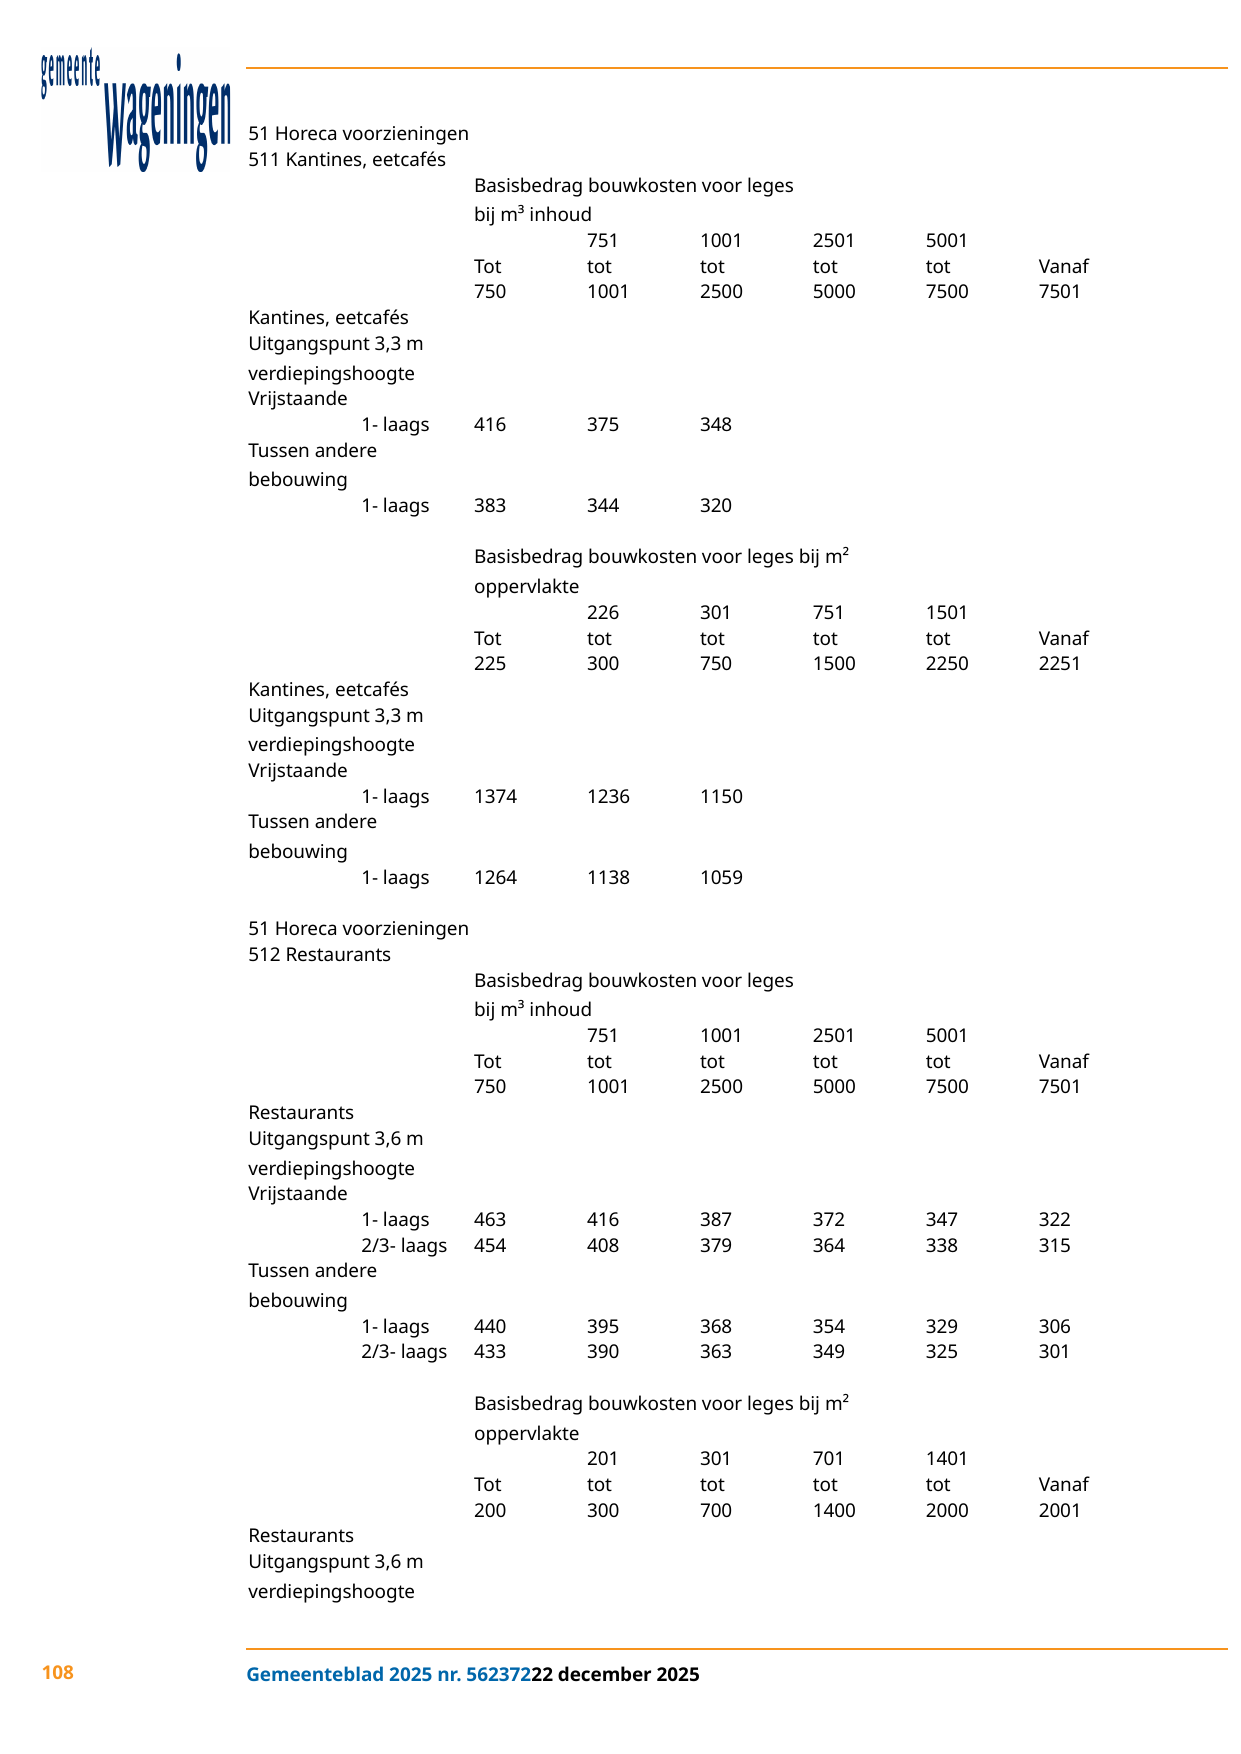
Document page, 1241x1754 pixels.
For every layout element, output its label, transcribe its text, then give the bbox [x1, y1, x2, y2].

table_cell [813, 757, 926, 783]
table_cell 1059 [700, 864, 813, 890]
table_cell [926, 1258, 1038, 1313]
table_cell [587, 890, 700, 916]
table_cell 7500 [926, 1074, 1038, 1099]
table_cell [474, 1549, 587, 1604]
table_cell tot [700, 1048, 813, 1074]
table_cell [1039, 941, 1152, 967]
table_cell [361, 890, 474, 916]
table_cell 1- laags [361, 1206, 474, 1232]
table_cell 315 [1039, 1232, 1152, 1258]
table_cell [813, 916, 926, 941]
table_cell [474, 757, 587, 783]
table_cell [1039, 1549, 1152, 1604]
table_cell [813, 890, 926, 916]
table_cell Vanaf [1039, 253, 1152, 279]
table_cell [361, 1471, 474, 1497]
table_cell [700, 1181, 813, 1206]
table_cell [700, 437, 813, 492]
table_cell [700, 809, 813, 864]
table_cell tot [926, 253, 1038, 279]
table_cell [474, 305, 587, 330]
table_cell [248, 1074, 361, 1099]
table_cell Tussen andere bebouwing [248, 437, 474, 492]
table_cell [1039, 1365, 1152, 1390]
table_cell [248, 967, 361, 1022]
table_cell 751 [587, 1022, 700, 1048]
table_cell [361, 1497, 474, 1523]
table_cell 2250 [926, 651, 1038, 676]
table_cell [926, 121, 1038, 146]
table_cell tot [587, 1048, 700, 1074]
table_cell [248, 227, 361, 253]
table_cell 1500 [813, 651, 926, 676]
table_cell [587, 121, 700, 146]
table_cell [1039, 1258, 1152, 1313]
table_cell 1236 [587, 783, 700, 809]
table_cell 325 [926, 1339, 1038, 1364]
table_cell [926, 1523, 1038, 1548]
table_cell [248, 1313, 361, 1339]
table_cell [587, 1523, 700, 1548]
table_cell [1039, 702, 1152, 757]
table_cell [813, 305, 926, 330]
table_cell Basisbedrag bouwkosten voor leges bij m³ inhoud [474, 172, 813, 227]
table_cell [813, 702, 926, 757]
table_cell [361, 1048, 474, 1074]
table_cell [474, 1365, 587, 1390]
table_cell [926, 676, 1038, 702]
table_cell 51 Horeca voorzieningen [248, 916, 474, 941]
table_cell [813, 95, 926, 121]
table_cell 5001 [926, 227, 1038, 253]
table_cell 1001 [700, 1022, 813, 1048]
table_cell 320 [700, 492, 813, 518]
table_cell 751 [813, 599, 926, 625]
table_cell [813, 146, 926, 172]
table_cell 364 [813, 1232, 926, 1258]
table_cell [813, 1100, 926, 1125]
table_cell [361, 544, 474, 599]
table_cell Vanaf [1039, 1471, 1152, 1497]
table_cell [248, 279, 361, 304]
table_cell [1039, 386, 1152, 411]
table_cell [587, 1258, 700, 1313]
table_cell [587, 95, 700, 121]
table_cell [700, 676, 813, 702]
table_cell 2/3- laags [361, 1339, 474, 1364]
table_cell [361, 95, 474, 121]
table_cell 1400 [813, 1497, 926, 1523]
table_cell Vanaf [1039, 1048, 1152, 1074]
table_cell [474, 1258, 587, 1313]
table_cell [813, 864, 926, 890]
table_cell 512 Restaurants [248, 941, 474, 967]
table_cell [474, 121, 587, 146]
table_cell [248, 783, 361, 809]
table_cell Vanaf [1039, 625, 1152, 651]
table_cell [474, 1100, 587, 1125]
table_cell [1039, 1181, 1152, 1206]
table_cell Vrijstaande [248, 386, 361, 411]
table_cell 1- laags [361, 411, 474, 437]
table_cell [700, 518, 813, 544]
table_cell [474, 386, 587, 411]
table_cell [248, 651, 361, 676]
table_cell 368 [700, 1313, 813, 1339]
table_cell [1039, 676, 1152, 702]
table_cell [361, 1022, 474, 1048]
table_cell [926, 1100, 1038, 1125]
table_cell 701 [813, 1446, 926, 1471]
table_cell Basisbedrag bouwkosten voor leges bij m² oppervlakte [474, 1390, 926, 1446]
table_cell 387 [700, 1206, 813, 1232]
table_cell [926, 330, 1038, 386]
table_cell [926, 146, 1038, 172]
table_cell [1039, 146, 1152, 172]
table_cell [813, 518, 926, 544]
table_cell [361, 172, 474, 227]
table_cell [926, 967, 1038, 1022]
table_cell [926, 411, 1038, 437]
table_cell tot [926, 625, 1038, 651]
table_cell [926, 864, 1038, 890]
table_cell 363 [700, 1339, 813, 1364]
table_cell 301 [1039, 1339, 1152, 1364]
table_cell 5000 [813, 1074, 926, 1099]
table_cell Vrijstaande [248, 1181, 361, 1206]
table_cell [248, 253, 361, 279]
table_cell [1039, 492, 1152, 518]
table_cell 201 [587, 1446, 700, 1471]
table_cell [248, 1365, 361, 1390]
table_cell tot [700, 1471, 813, 1497]
table_cell Tussen andere bebouwing [248, 1258, 474, 1313]
table_cell [587, 1125, 700, 1181]
table_cell 433 [474, 1339, 587, 1364]
table_cell tot [587, 253, 700, 279]
table_cell 2500 [700, 279, 813, 304]
table_cell Kantines, eetcafés [248, 305, 474, 330]
table_cell [474, 1446, 587, 1471]
table_cell 2251 [1039, 651, 1152, 676]
table_cell [587, 809, 700, 864]
table_cell [1039, 967, 1152, 1022]
table_cell tot [813, 253, 926, 279]
table_cell 344 [587, 492, 700, 518]
table_cell tot [700, 625, 813, 651]
table_cell Basisbedrag bouwkosten voor leges bij m² oppervlakte [474, 544, 926, 599]
table_cell [813, 121, 926, 146]
table_cell 463 [474, 1206, 587, 1232]
table_cell [926, 518, 1038, 544]
table_cell [813, 1181, 926, 1206]
table_cell [926, 702, 1038, 757]
table_cell [361, 1181, 474, 1206]
table_cell [474, 941, 587, 967]
table_cell 750 [474, 279, 587, 304]
table_cell 354 [813, 1313, 926, 1339]
table_cell [1039, 1100, 1152, 1125]
table_cell [700, 1549, 813, 1604]
table_cell 1150 [700, 783, 813, 809]
table_cell [1039, 783, 1152, 809]
table_cell [1039, 121, 1152, 146]
table_cell [1039, 1446, 1152, 1471]
table_cell 348 [700, 411, 813, 437]
table_cell 1264 [474, 864, 587, 890]
table_cell [926, 305, 1038, 330]
table_cell [474, 95, 587, 121]
table_cell [813, 1549, 926, 1604]
table_cell 1401 [926, 1446, 1038, 1471]
table_cell [1039, 411, 1152, 437]
table_cell [700, 1100, 813, 1125]
table_cell [248, 411, 361, 437]
table_cell 1- laags [361, 864, 474, 890]
table_cell [361, 1100, 474, 1125]
table_cell 395 [587, 1313, 700, 1339]
table_cell 301 [700, 1446, 813, 1471]
table_cell [361, 518, 474, 544]
table_cell 329 [926, 1313, 1038, 1339]
table_cell tot [813, 625, 926, 651]
table_cell [926, 172, 1038, 227]
table_cell [248, 1048, 361, 1074]
table_cell [248, 890, 361, 916]
table_cell 2001 [1039, 1497, 1152, 1523]
table_cell [587, 305, 700, 330]
table_cell 750 [700, 651, 813, 676]
table_cell [248, 1022, 361, 1048]
table_cell [587, 386, 700, 411]
table_cell [700, 757, 813, 783]
table_cell 383 [474, 492, 587, 518]
table_cell [700, 121, 813, 146]
table_cell 5001 [926, 1022, 1038, 1048]
table_cell [700, 1523, 813, 1548]
table_cell [926, 437, 1038, 492]
table_cell 1- laags [361, 783, 474, 809]
table_cell [587, 518, 700, 544]
table_cell 750 [474, 1074, 587, 1099]
table_cell 751 [587, 227, 700, 253]
table_cell [248, 544, 361, 599]
table_cell [587, 1181, 700, 1206]
table_cell [474, 330, 587, 386]
table_cell tot [587, 1471, 700, 1497]
table_cell [926, 492, 1038, 518]
table_cell 416 [474, 411, 587, 437]
table_cell 416 [587, 1206, 700, 1232]
table_cell 2000 [926, 1497, 1038, 1523]
table_cell [1039, 864, 1152, 890]
table_cell [361, 1446, 474, 1471]
table_cell [1039, 809, 1152, 864]
table_cell [474, 1181, 587, 1206]
table_cell [474, 227, 587, 253]
table_cell 226 [587, 599, 700, 625]
table_cell [813, 172, 926, 227]
table_cell [700, 890, 813, 916]
table_cell 375 [587, 411, 700, 437]
table_cell [1039, 330, 1152, 386]
picture [41, 47, 231, 172]
table_cell [700, 95, 813, 121]
table_cell 7501 [1039, 279, 1152, 304]
table_cell Uitgangspunt 3,6 m verdiepingshoogte [248, 1125, 474, 1181]
table_cell [700, 941, 813, 967]
table_cell [813, 437, 926, 492]
table_cell [1039, 890, 1152, 916]
table_cell 1- laags [361, 492, 474, 518]
table_cell [926, 1125, 1038, 1181]
table_cell [813, 330, 926, 386]
table_cell [474, 809, 587, 864]
table_cell [474, 518, 587, 544]
table_cell Tot [474, 1471, 587, 1497]
table_cell 2/3- laags [361, 1232, 474, 1258]
table_cell [813, 386, 926, 411]
table_cell 390 [587, 1339, 700, 1364]
table_cell [248, 492, 361, 518]
table_cell [926, 809, 1038, 864]
table_cell [926, 386, 1038, 411]
table_cell [926, 544, 1038, 599]
table_cell [587, 941, 700, 967]
table_cell [813, 1258, 926, 1313]
table_cell 1138 [587, 864, 700, 890]
table_cell 5000 [813, 279, 926, 304]
table_cell Restaurants [248, 1523, 361, 1548]
table_cell tot [587, 625, 700, 651]
table_cell [1039, 757, 1152, 783]
table_cell [361, 1390, 474, 1446]
table_cell [926, 1390, 1038, 1446]
table_cell [1039, 1125, 1152, 1181]
table_cell [248, 1446, 361, 1471]
table_cell 454 [474, 1232, 587, 1258]
table_cell [700, 386, 813, 411]
table_cell [361, 386, 474, 411]
table_cell 300 [587, 651, 700, 676]
table_cell [248, 172, 361, 227]
table_cell [587, 757, 700, 783]
table_cell [587, 676, 700, 702]
table_cell [474, 1125, 587, 1181]
table_cell [248, 864, 361, 890]
table_cell 700 [700, 1497, 813, 1523]
table_cell 2501 [813, 227, 926, 253]
table_cell [1039, 227, 1152, 253]
table_cell Basisbedrag bouwkosten voor leges bij m³ inhoud [474, 967, 813, 1022]
table_cell [926, 941, 1038, 967]
table_cell [1039, 1523, 1152, 1548]
table_cell [813, 1125, 926, 1181]
table_cell 300 [587, 1497, 700, 1523]
table_cell [474, 1022, 587, 1048]
table_cell [587, 1549, 700, 1604]
table_cell [248, 1232, 361, 1258]
table_cell [248, 1471, 361, 1497]
table_cell [926, 95, 1038, 121]
table_cell 408 [587, 1232, 700, 1258]
table_cell [248, 1339, 361, 1364]
table_cell [1039, 916, 1152, 941]
table_cell Uitgangspunt 3,6 m verdiepingshoogte [248, 1549, 474, 1604]
table_cell [361, 253, 474, 279]
table_cell 372 [813, 1206, 926, 1232]
table_cell Kantines, eetcafés [248, 676, 474, 702]
table_cell 1374 [474, 783, 587, 809]
table_cell 1001 [700, 227, 813, 253]
table_cell [700, 916, 813, 941]
table_cell [1039, 95, 1152, 121]
table_cell [474, 146, 587, 172]
table_cell tot [813, 1471, 926, 1497]
table_cell [361, 1523, 474, 1548]
table_cell 7501 [1039, 1074, 1152, 1099]
table_cell [813, 1523, 926, 1548]
table_cell 1001 [587, 279, 700, 304]
table_cell [587, 437, 700, 492]
table_cell [926, 1549, 1038, 1604]
table_cell [248, 95, 361, 121]
table_cell [248, 1497, 361, 1523]
table_cell [474, 702, 587, 757]
table_cell [587, 1365, 700, 1390]
table_cell [474, 890, 587, 916]
table_cell [474, 437, 587, 492]
table_cell [1039, 1390, 1152, 1446]
table_cell 440 [474, 1313, 587, 1339]
table_cell 379 [700, 1232, 813, 1258]
table_cell 301 [700, 599, 813, 625]
table_cell [248, 599, 361, 625]
table_cell [700, 1258, 813, 1313]
table_cell Tot [474, 1048, 587, 1074]
table_cell [1039, 599, 1152, 625]
table_cell [361, 599, 474, 625]
table_cell 51 Horeca voorzieningen [248, 121, 474, 146]
table_cell 225 [474, 651, 587, 676]
table_cell 200 [474, 1497, 587, 1523]
table_cell [587, 330, 700, 386]
table_cell [248, 1206, 361, 1232]
table_cell tot [926, 1471, 1038, 1497]
table_cell 7500 [926, 279, 1038, 304]
table_cell 2500 [700, 1074, 813, 1099]
table_cell [813, 1365, 926, 1390]
table_cell [587, 702, 700, 757]
table_cell [361, 625, 474, 651]
table_cell Restaurants [248, 1100, 361, 1125]
table_cell [926, 757, 1038, 783]
table_cell [700, 1365, 813, 1390]
table_cell [813, 411, 926, 437]
table_cell 306 [1039, 1313, 1152, 1339]
table_cell [700, 305, 813, 330]
table_cell Tot [474, 253, 587, 279]
table_cell [813, 941, 926, 967]
table_cell [474, 676, 587, 702]
table_cell Tot [474, 625, 587, 651]
table_cell [587, 916, 700, 941]
table_cell [1039, 437, 1152, 492]
table_cell [926, 916, 1038, 941]
table_cell Tussen andere bebouwing [248, 809, 474, 864]
table_cell 2501 [813, 1022, 926, 1048]
table_cell tot [813, 1048, 926, 1074]
table_cell 511 Kantines, eetcafés [248, 146, 474, 172]
table_cell [248, 1390, 361, 1446]
table_cell [361, 757, 474, 783]
table_cell [474, 916, 587, 941]
table_cell [1039, 1022, 1152, 1048]
table_cell [1039, 518, 1152, 544]
table_cell [1039, 544, 1152, 599]
table_cell 347 [926, 1206, 1038, 1232]
table_cell [474, 1523, 587, 1548]
table_cell 322 [1039, 1206, 1152, 1232]
table_cell [926, 1181, 1038, 1206]
table_cell [361, 967, 474, 1022]
table_cell 338 [926, 1232, 1038, 1258]
table_cell tot [700, 253, 813, 279]
table_cell Uitgangspunt 3,3 m verdiepingshoogte [248, 330, 474, 386]
table_cell [926, 1365, 1038, 1390]
table_cell [700, 702, 813, 757]
table_cell [361, 227, 474, 253]
table_cell [361, 1074, 474, 1099]
table_cell [248, 518, 361, 544]
table_cell [587, 1100, 700, 1125]
table_cell [361, 1365, 474, 1390]
table_cell [926, 783, 1038, 809]
table_cell [248, 625, 361, 651]
table_cell [813, 967, 926, 1022]
table_cell Uitgangspunt 3,3 m verdiepingshoogte [248, 702, 474, 757]
table_cell [700, 146, 813, 172]
table_cell [1039, 305, 1152, 330]
table_cell [926, 890, 1038, 916]
table_cell [587, 146, 700, 172]
table_cell [361, 279, 474, 304]
table_cell [700, 1125, 813, 1181]
table_cell 349 [813, 1339, 926, 1364]
table_cell [813, 783, 926, 809]
table_cell [700, 330, 813, 386]
table_cell [361, 651, 474, 676]
table_cell 1- laags [361, 1313, 474, 1339]
table_cell [474, 599, 587, 625]
table_cell 1001 [587, 1074, 700, 1099]
table_cell [813, 676, 926, 702]
table_cell Vrijstaande [248, 757, 361, 783]
table_cell [813, 809, 926, 864]
table_cell [813, 492, 926, 518]
table_cell tot [926, 1048, 1038, 1074]
table_cell [1039, 172, 1152, 227]
table_cell 1501 [926, 599, 1038, 625]
